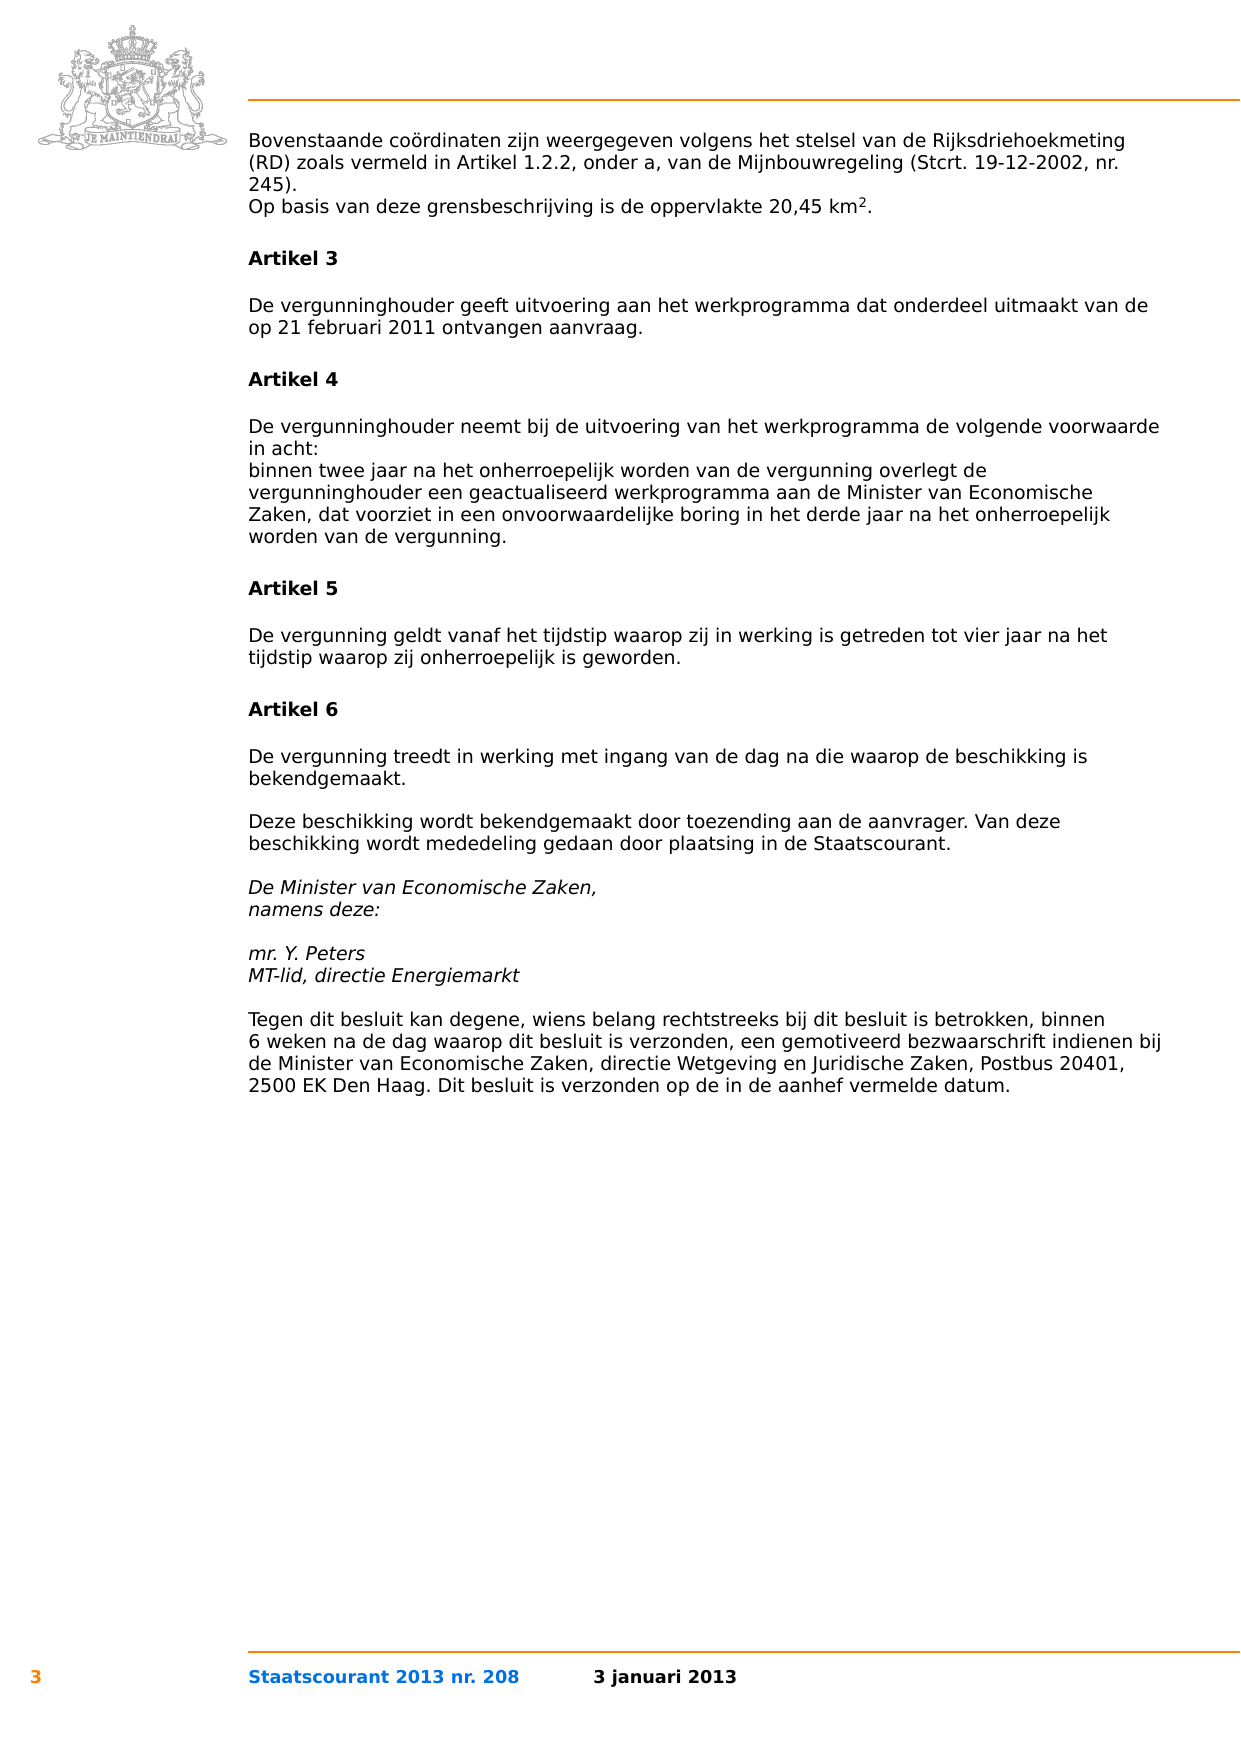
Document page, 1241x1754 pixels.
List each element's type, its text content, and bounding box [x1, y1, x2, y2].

text De vergunninghouder neemt bij de uitvoering van het werkprogramma de volgende voorwaarde in acht: [248, 416, 1163, 460]
text Deze beschikking wordt bekendgemaakt door toezending aan de aanvrager. Van deze beschikking wordt mededeling gedaan door plaatsing in de Staatscourant. [248, 811, 1163, 855]
picture [38, 25, 227, 150]
text Bovenstaande coördinaten zijn weergegeven volgens het stelsel van de Rijksdriehoekmeting (RD) zoals vermeld in Artikel 1.2.2, onder a, van de Mijnbouwregeling (Stcrt. 19-12-2002, nr. 245). [248, 130, 1163, 196]
subtitle Artikel 6 [248, 698, 1163, 721]
text De vergunning geldt vanaf het tijdstip waarop zij in werking is getreden tot vier jaar na het tijdstip waarop zij onherroepelijk is geworden. [248, 624, 1163, 668]
text De Minister van Economische Zaken, namens deze: mr. Y. Peters MT-lid, directie Energiemarkt [248, 877, 1163, 987]
text Tegen dit besluit kan degene, wiens belang rechtstreeks bij dit besluit is betrokken, binnen 6 weken na de dag waarop dit besluit is verzonden, een gemotiveerd bezwaarschrift indienen bij de Minister van Economische Zaken, directie Wetgeving en Juridische Zaken, Postbus 20401, 2500 EK Den Haag. Dit besluit is verzonden op de in de aanhef vermelde datum. [248, 1009, 1163, 1097]
text Op basis van deze grensbeschrijving is de oppervlakte 20,45 km2. [248, 196, 1163, 218]
subtitle Artikel 5 [248, 578, 1163, 599]
subtitle Artikel 4 [248, 369, 1163, 391]
text De vergunning treedt in werking met ingang van de dag na die waarop de beschikking is bekendgemaakt. [248, 746, 1163, 789]
text binnen twee jaar na het onherroepelijk worden van de vergunning overlegt de vergunninghouder een geactualiseerd werkprogramma aan de Minister van Economische Zaken, dat voorziet in een onvoorwaardelijke boring in het derde jaar na het onherroepelijk worden van de vergunning. [248, 460, 1163, 548]
subtitle Artikel 3 [248, 248, 1163, 270]
text De vergunninghouder geeft uitvoering aan het werkprogramma dat onderdeel uitmaakt van de op 21 februari 2011 ontvangen aanvraag. [248, 295, 1163, 339]
